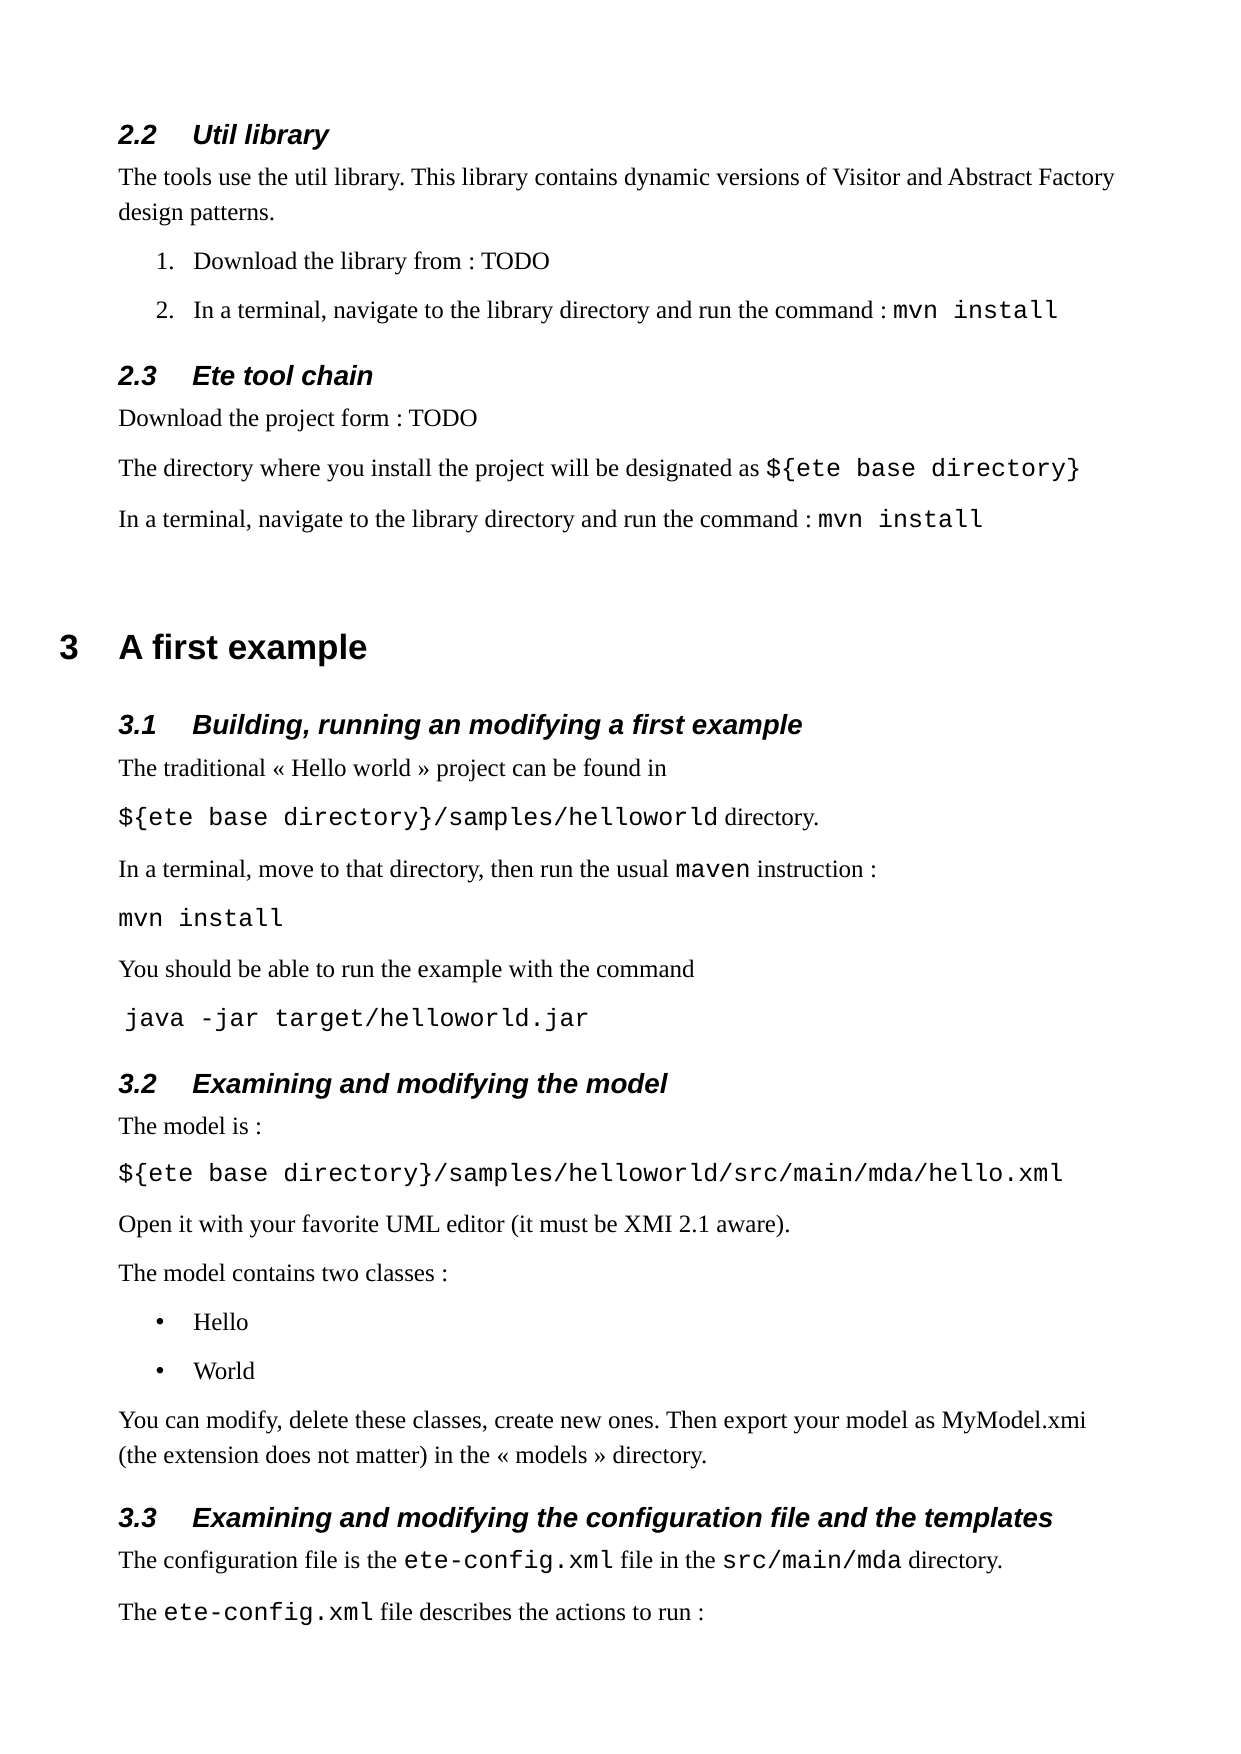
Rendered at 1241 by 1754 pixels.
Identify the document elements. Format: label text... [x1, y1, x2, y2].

text The ete-config.xml file describes the actions to run : [118, 1597, 1122, 1628]
text ${ete base directory}/samples/helloworld/src/main/mda/hello.xml [118, 1160, 1122, 1189]
subtitle Building, running an modifying a first example [118, 709, 1122, 741]
text In a terminal, move to that directory, then run the usual maven instruction : [118, 854, 1122, 884]
text The configuration file is the ete-config.xml file in the src/main/mda directory. [118, 1546, 1122, 1576]
text ${ete base directory}/samples/helloworld directory. [118, 802, 1122, 833]
text In a terminal, navigate to the library directory and run the command : mvn install [118, 504, 1122, 535]
text The directory where you install the project will be designated as ${ete base directory} [118, 453, 1122, 483]
subtitle Ete tool chain [118, 359, 1122, 391]
text You should be able to run the example with the command [118, 954, 1122, 983]
text Open it with your favorite UML editor (it must be XMI 2.1 aware). [118, 1209, 1122, 1238]
text The model is : [118, 1111, 1122, 1140]
subtitle Examining and modifying the configuration file and the templates [118, 1501, 1122, 1533]
text java -jar target/helloworld.jar [118, 1003, 1122, 1034]
subtitle Examining and modifying the model [118, 1067, 1122, 1099]
list Download the library from : TODO [156, 246, 1122, 275]
list Hello [156, 1307, 1122, 1336]
list World [156, 1356, 1122, 1385]
text The model contains two classes : [118, 1258, 1122, 1287]
list In a terminal, navigate to the library directory and run the command : mvn install [156, 295, 1122, 326]
text You can modify, delete these classes, create new ones. Then export your model as MyModel.xmi (the extension does not matter) in the « models » directory. [118, 1405, 1122, 1468]
text The tools use the util library. This library contains dynamic versions of Visitor and Abstract Factory design patterns. [118, 162, 1122, 226]
subtitle Util library [118, 118, 1122, 150]
subtitle A first example [59, 627, 1122, 667]
text mvn install [118, 905, 1122, 934]
text Download the project form : TODO [118, 403, 1122, 432]
text The traditional « Hello world » project can be found in [118, 753, 1122, 782]
